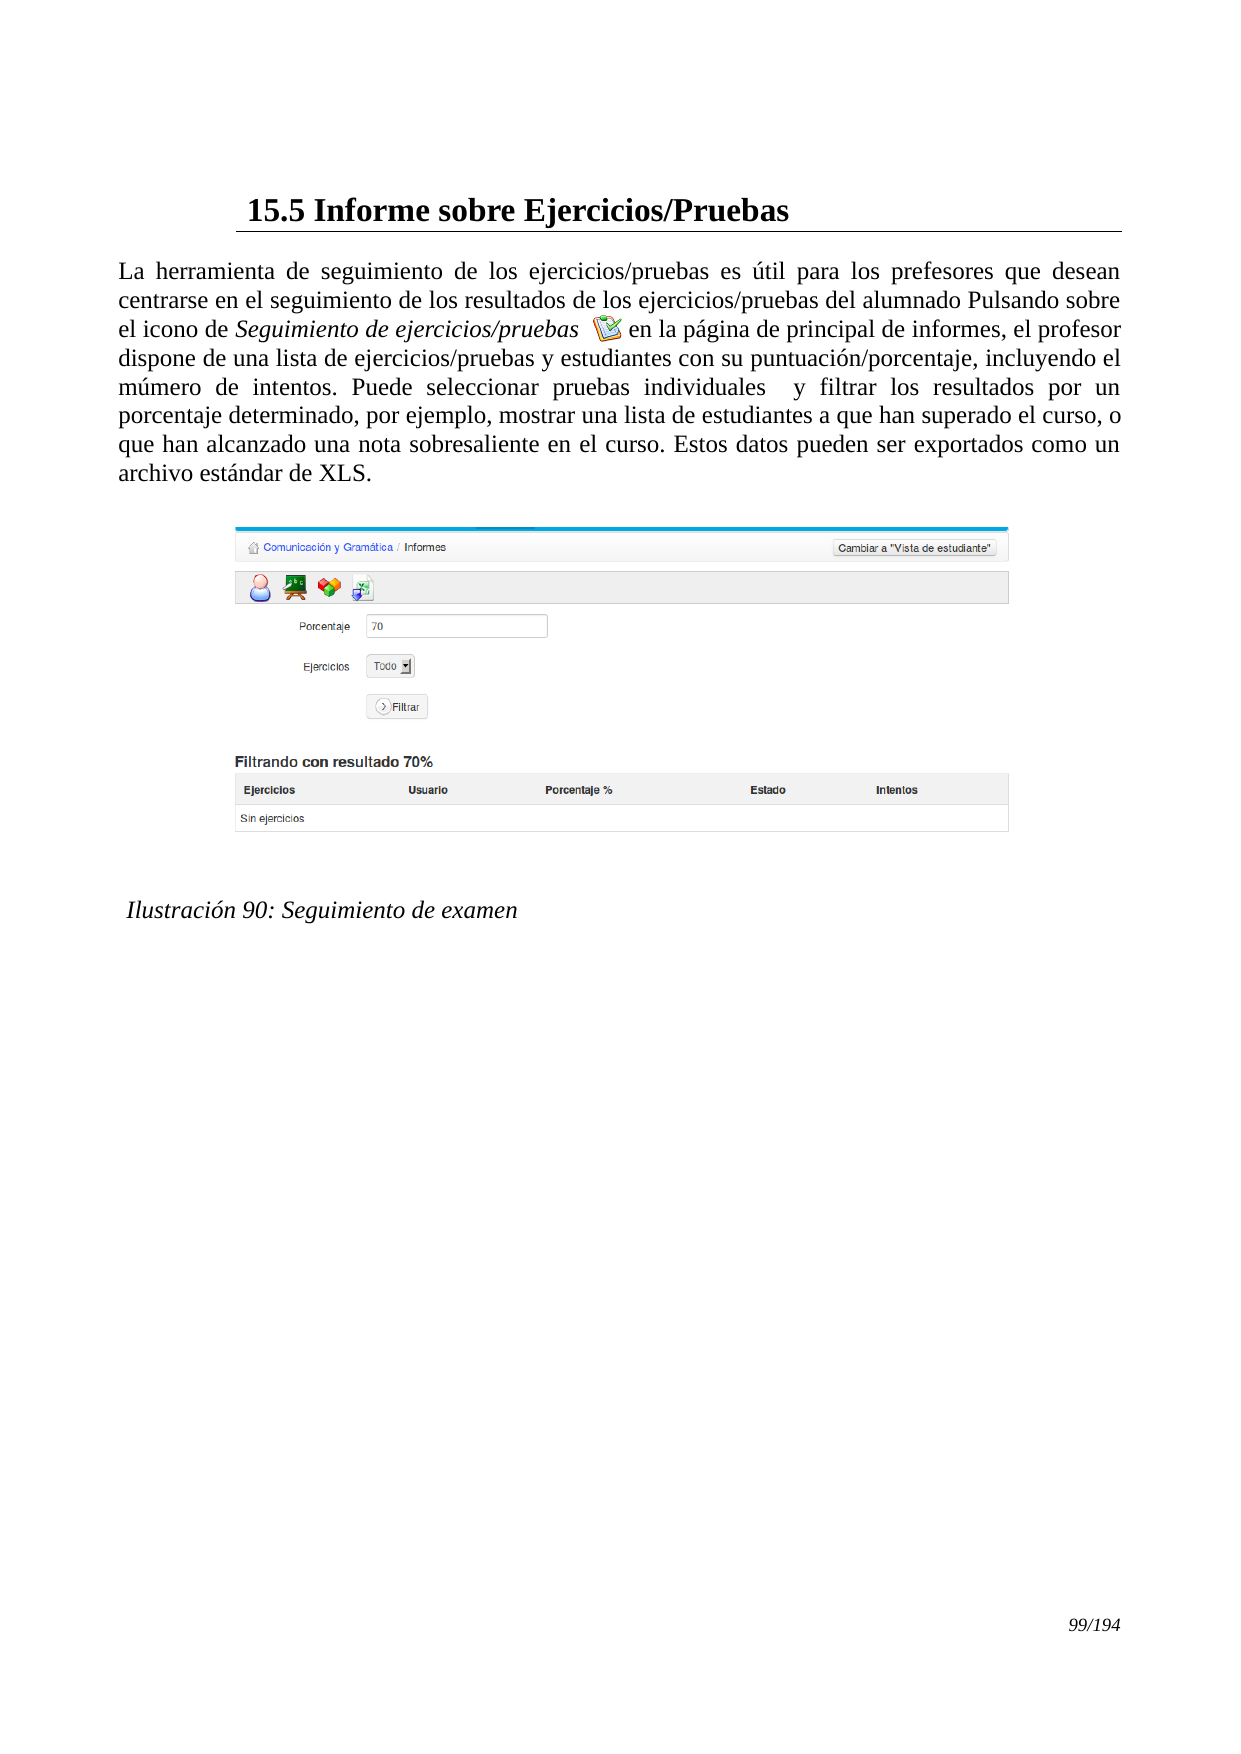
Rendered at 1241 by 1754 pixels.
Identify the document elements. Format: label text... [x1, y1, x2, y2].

picture [226, 527, 1020, 842]
subtitle Informe sobre Ejercicios/Pruebas [236, 190, 1122, 231]
picture [592, 313, 622, 343]
text La herramienta de seguimiento de los ejercicios/pruebas es útil para los prefesores que desean centrarse en el seguimiento de los resultados de los ejercicios/pruebas del alumnado Pulsando sobre el icono de Seguimiento de ejercicios/pruebas en la página de principal de informes, el profesor dispone de una lista de ejercicios/pruebas y estudiantes con su puntuación/porcentaje, incluyendo el múmero de intentos. Puede seleccionar pruebas individuales y filtrar los resultados por un porcentaje determinado, por ejemplo, mostrar una lista de estudiantes a que han superado el curso, o que han alcanzado una nota sobresaliente en el curso. Estos datos pueden ser exportados como un archivo estándar de XLS. [118, 256, 1122, 487]
text Ilustración 90: Seguimiento de examen [126, 895, 1120, 924]
